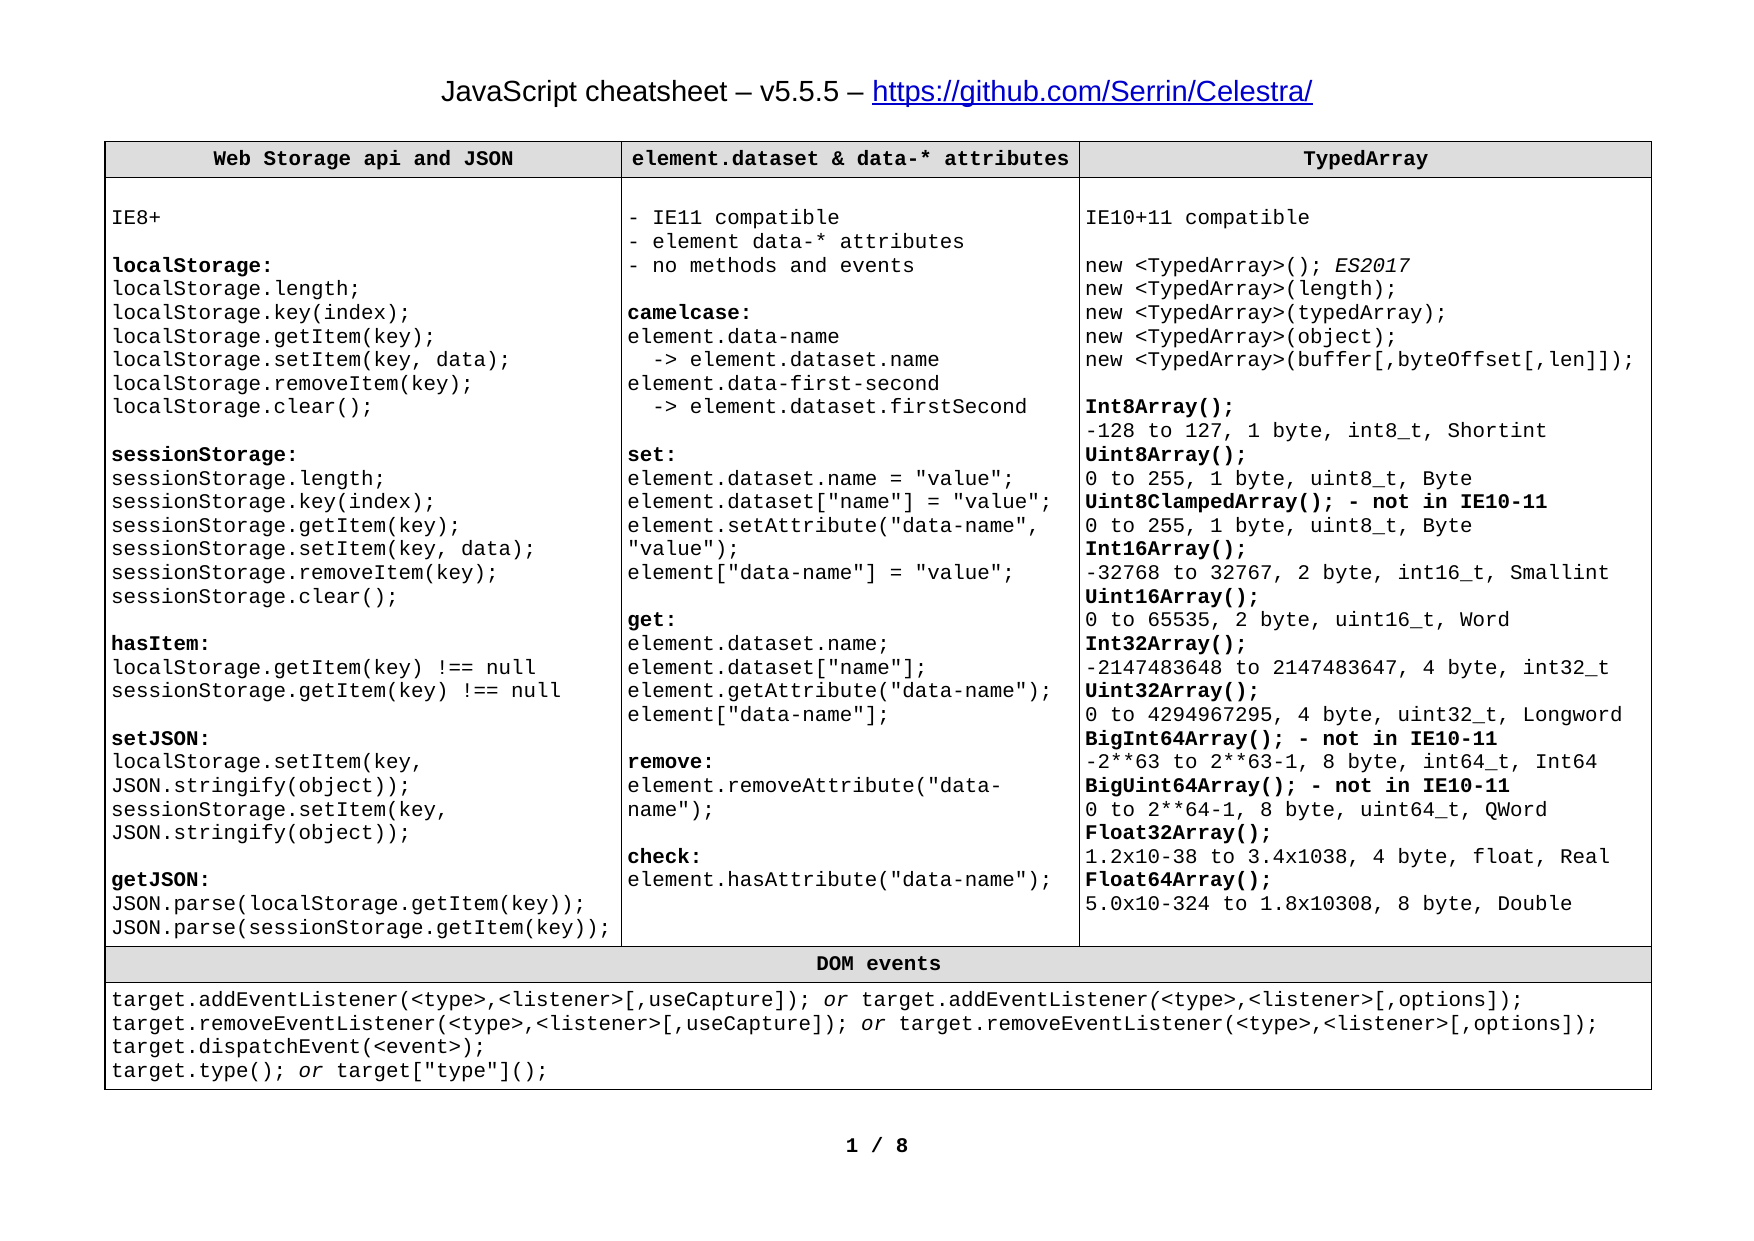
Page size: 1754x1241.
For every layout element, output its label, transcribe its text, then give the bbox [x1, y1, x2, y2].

table_cell target.addEventListener(<type>,<listener>[,useCapture]); or target.addEventListener(<type>,<listener>[,options]); target.removeEventListener(<type>,<listener>[,useCapture]); or target.removeEventListener(<type>,<listener>[,options]); target.dispatchEvent(<event>); target.type(); or target["type"](); [106, 983, 1651, 1089]
table_header element.dataset & data-* attributes [622, 142, 1079, 177]
table_cell IE8+ localStorage: localStorage.length; localStorage.key(index); localStorage.getItem(key); localStorage.setItem(key, data); localStorage.removeItem(key); localStorage.clear(); sessionStorage: sessionStorage.length; sessionStorage.key(index); sessionStorage.getItem(key); sessionStorage.setItem(key, data); sessionStorage.removeItem(key); sessionStorage.clear(); hasItem: localStorage.getItem(key) !== null sessionStorage.getItem(key) !== null setJSON: localStorage.setItem(key, JSON.stringify(object)); sessionStorage.setItem(key, JSON.stringify(object)); getJSON: JSON.parse(localStorage.getItem(key)); JSON.parse(sessionStorage.getItem(key)); [106, 178, 621, 946]
table_cell - IE11 compatible - element data-* attributes - no methods and events camelcase: element.data-name -> element.dataset.name element.data-first-second -> element.dataset.firstSecond set: element.dataset.name = "value"; element.dataset["name"] = "value"; element.setAttribute("data-name", "value"); element["data-name"] = "value"; get: element.dataset.name; element.dataset["name"]; element.getAttribute("data-name"); element["data-name"]; remove: element.removeAttribute("data-name"); check: element.hasAttribute("data-name"); [622, 178, 1079, 946]
table_header Web Storage api and JSON [106, 142, 621, 177]
table_cell DOM events [106, 947, 1651, 982]
text JavaScript cheatsheet – v5.5.5 – https://github.com/Serrin/Celestra/ [105, 74, 1648, 107]
table_header TypedArray [1080, 142, 1651, 177]
table_cell IE10+11 compatible new <TypedArray>(); ES2017 new <TypedArray>(length); new <TypedArray>(typedArray); new <TypedArray>(object); new <TypedArray>(buffer[,byteOffset[,len]]); Int8Array(); -128 to 127, 1 byte, int8_t, Shortint Uint8Array(); 0 to 255, 1 byte, uint8_t, Byte Uint8ClampedArray(); - not in IE10-11 0 to 255, 1 byte, uint8_t, Byte Int16Array(); -32768 to 32767, 2 byte, int16_t, Smallint Uint16Array(); 0 to 65535, 2 byte, uint16_t, Word Int32Array(); -2147483648 to 2147483647, 4 byte, int32_t Uint32Array(); 0 to 4294967295, 4 byte, uint32_t, Longword BigInt64Array(); - not in IE10-11 -2**63 to 2**63-1, 8 byte, int64_t, Int64 BigUint64Array(); - not in IE10-11 0 to 2**64-1, 8 byte, uint64_t, QWord Float32Array(); 1.2x10-38 to 3.4x1038, 4 byte, float, Real Float64Array(); 5.0x10-324 to 1.8x10308, 8 byte, Double [1080, 178, 1651, 946]
